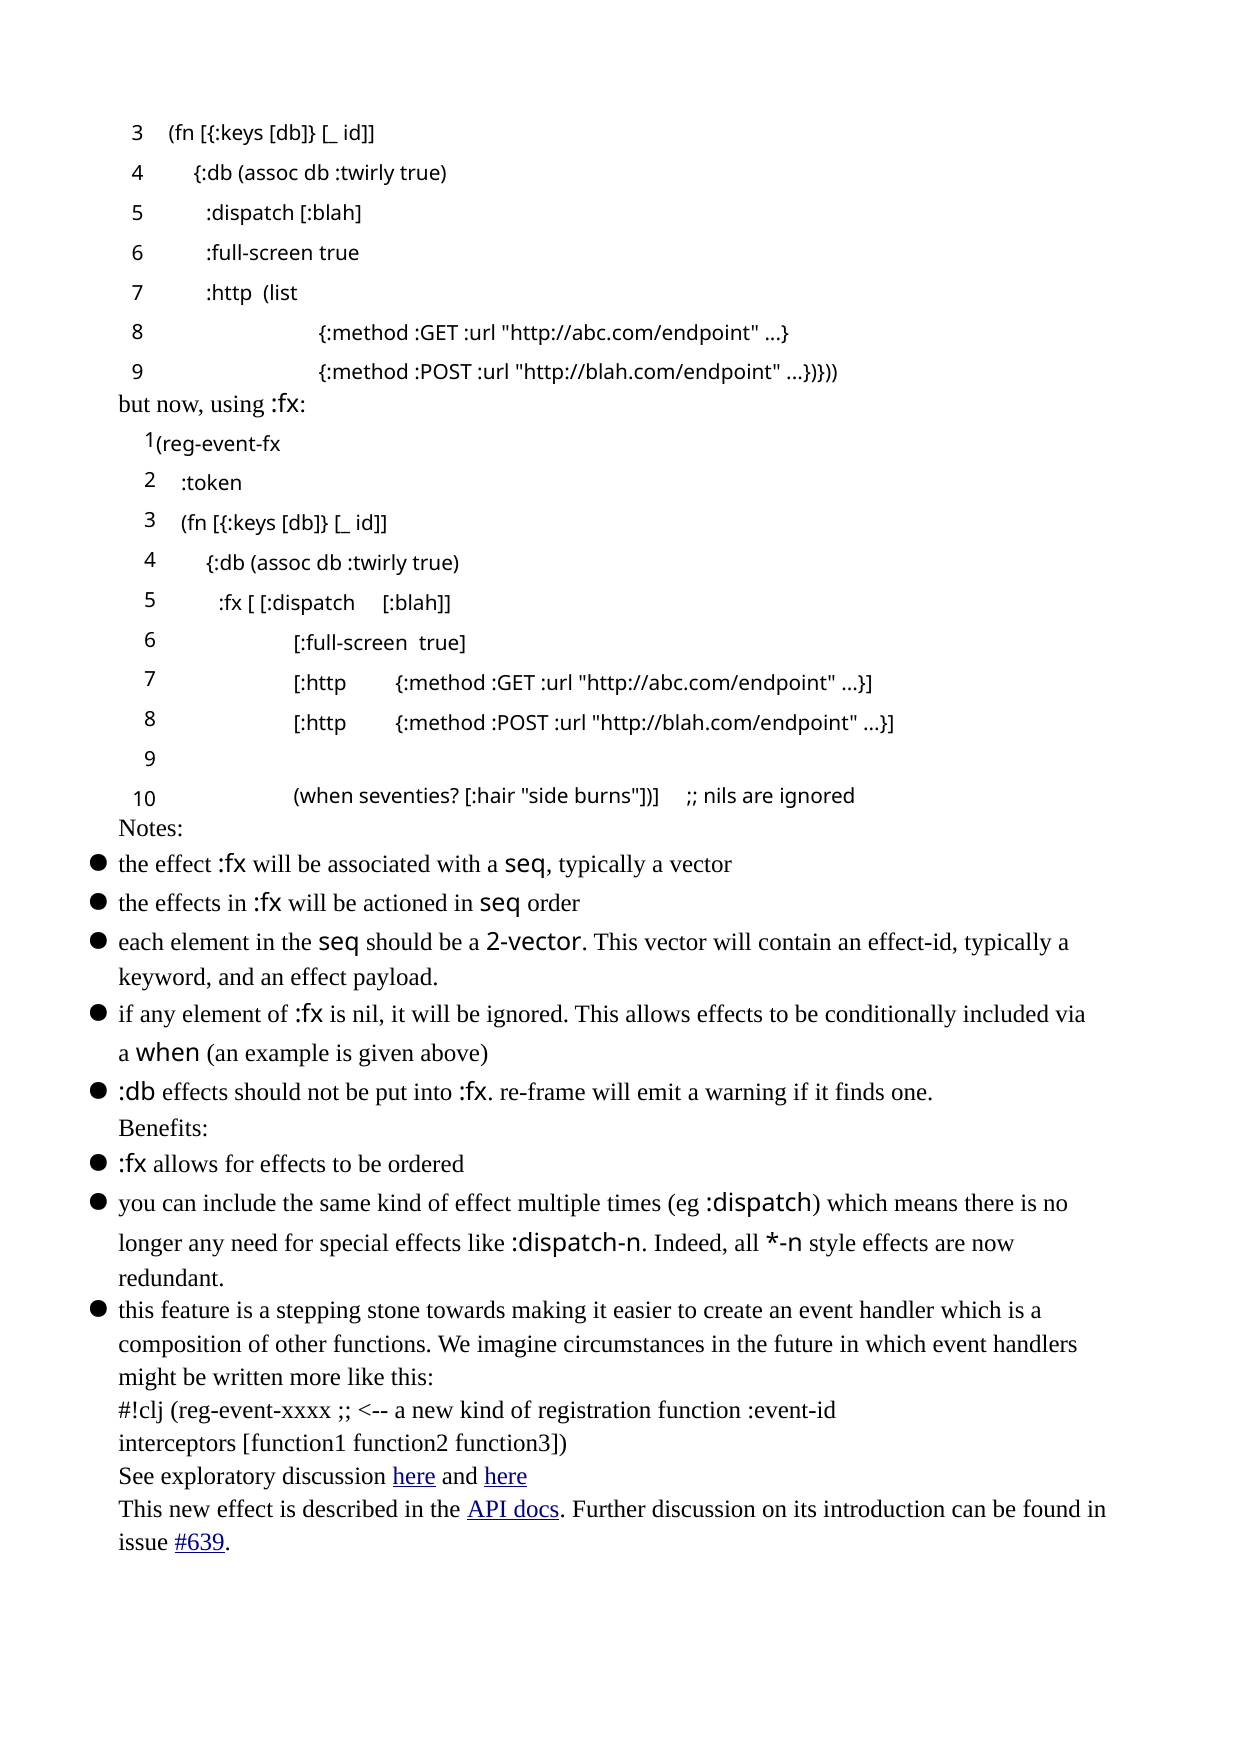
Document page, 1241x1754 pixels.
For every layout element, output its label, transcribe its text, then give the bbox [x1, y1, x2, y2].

list but now, using :fx: [118, 386, 1122, 420]
list the effect :fx will be associated with a seq, typically a vector [118, 846, 1122, 880]
list See exploratory discussion here and here [118, 1461, 1122, 1489]
list :fx allows for effects to be ordered [118, 1146, 1122, 1180]
list Notes: [118, 813, 1122, 841]
list #!clj (reg-event-xxxx ;; <-- a new kind of registration function :event-id interceptors [function1 function2 function3]) [118, 1395, 1122, 1456]
table_header 3 4 5 6 7 8 9 [118, 118, 143, 386]
table_header 1 2 3 4 5 6 7 8 9 10 [118, 425, 156, 813]
list if any element of :fx is nil, it will be ignored. This allows effects to be conditionally included via a when (an example is given above) [118, 995, 1122, 1069]
table_header (fn [{:keys [db]} [_ id]] {:db (assoc db :twirly true) :dispatch [:blah] :full-screen true :http (list {:method :GET :url "http://abc.com/endpoint" ...} {:method :POST :url "http://blah.com/endpoint" ...})})) [143, 118, 1021, 386]
list each element in the seq should be a 2-vector. This vector will contain an effect-id, typically a keyword, and an effect payload. [118, 924, 1122, 991]
list the effects in :fx will be actioned in seq order [118, 885, 1122, 919]
table_header (reg-event-fx :token (fn [{:keys [db]} [_ id]] {:db (assoc db :twirly true) :fx [ [:dispatch [:blah]] [:full-screen true] [:http {:method :GET :url "http://abc.com/endpoint" ...}] [:http {:method :POST :url "http://blah.com/endpoint" ...}] (when seventies? [:hair "side burns"])] ;; nils are ignored [156, 425, 1146, 813]
list This new effect is described in the API docs. Further discussion on its introduction can be found in issue #639. [118, 1494, 1122, 1556]
list Benefits: [118, 1113, 1122, 1142]
list you can include the same kind of effect multiple times (eg :dispatch) which means there is no longer any need for special effects like :dispatch-n. Indeed, all *-n style effects are now redundant. [118, 1185, 1122, 1291]
list :db effects should not be put into :fx. re-frame will emit a warning if it finds one. [118, 1074, 1122, 1108]
list this feature is a stepping stone towards making it easier to create an event handler which is a composition of other functions. We imagine circumstances in the future in which event handlers might be written more like this: [118, 1296, 1122, 1390]
